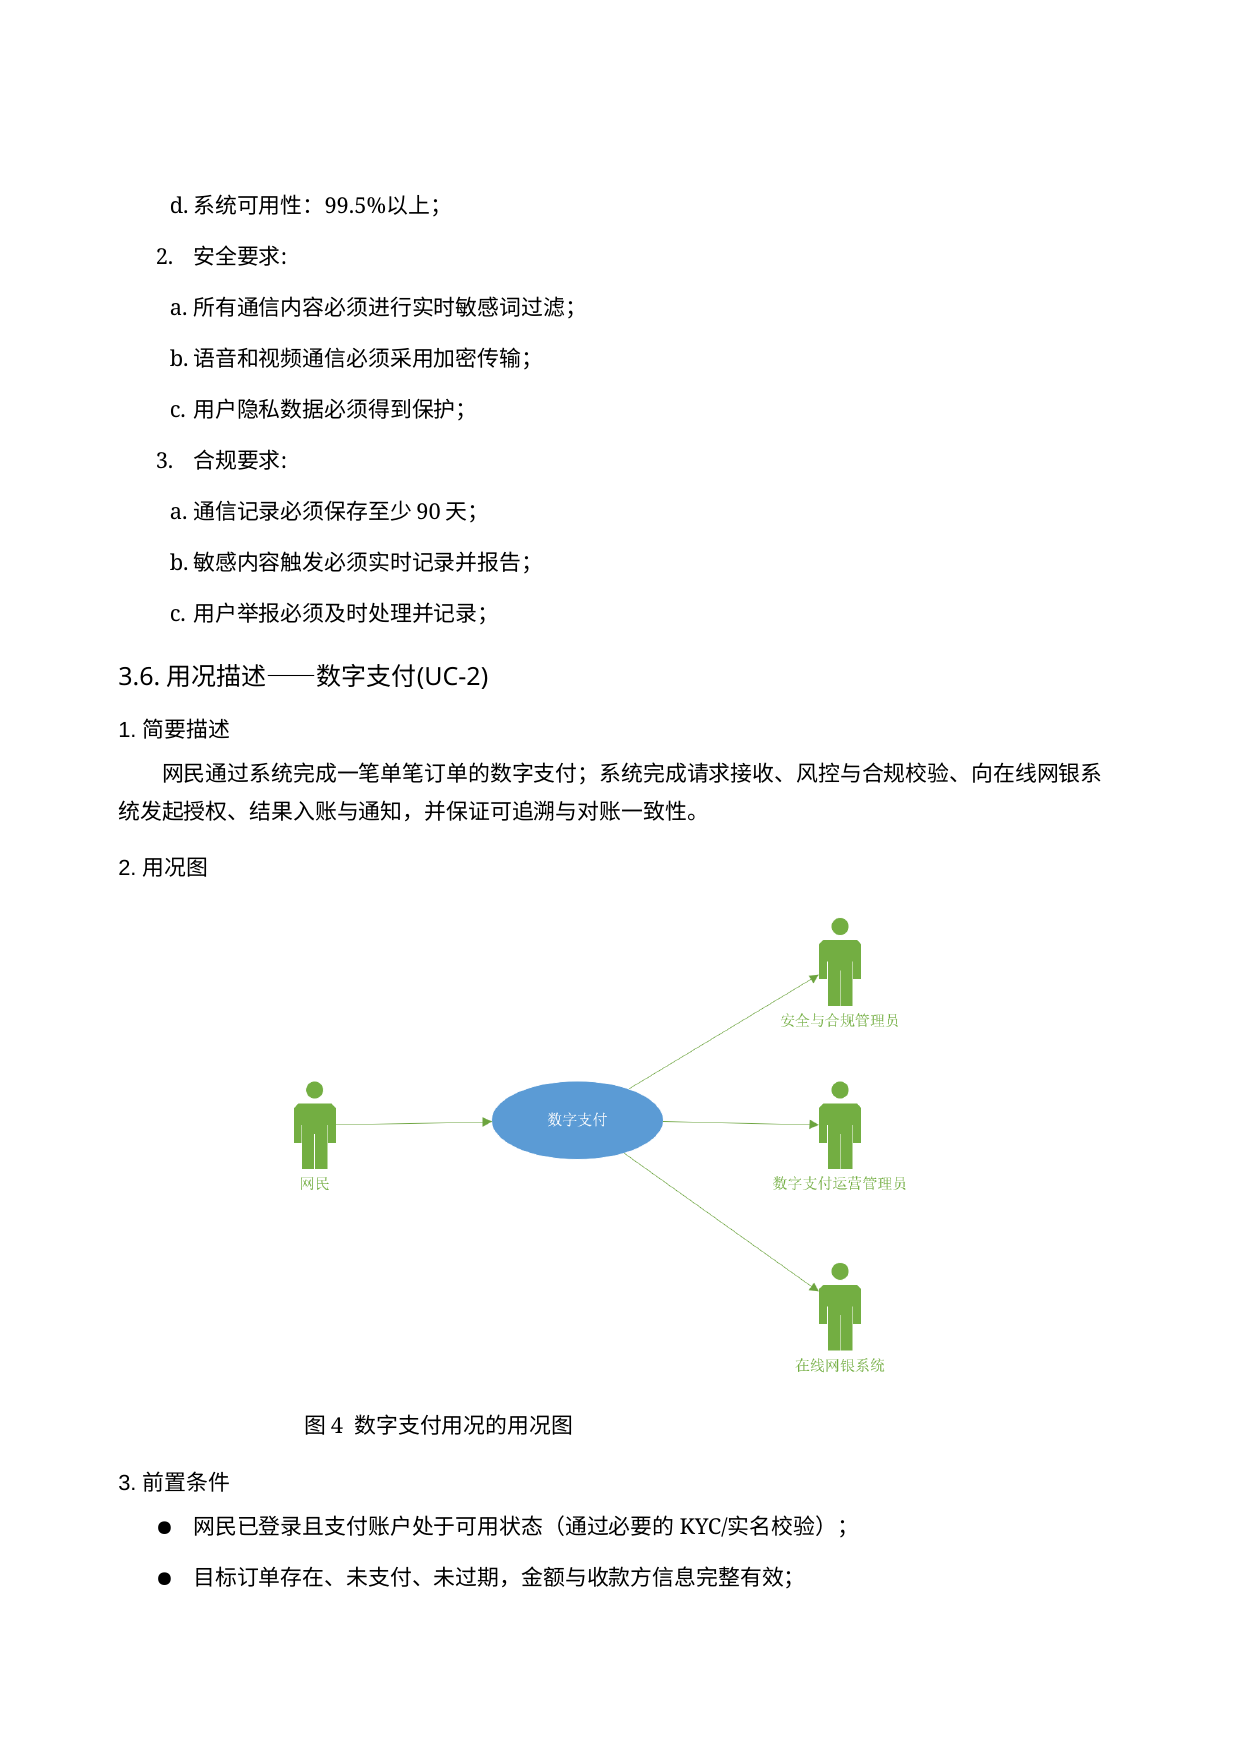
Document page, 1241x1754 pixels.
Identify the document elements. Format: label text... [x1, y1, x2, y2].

list 用户隐私数据必须得到保护； [169, 392, 1122, 423]
text 网民通过系统完成一笔单笔订单的数字支付；系统完成请求接收、风控与合规校验、向在线网银系统发起授权、结果入账与通知，并保证可追溯与对账一致性。 [118, 756, 1122, 826]
list 目标订单存在、未支付、未过期，金额与收款方信息完整有效； [156, 1560, 1122, 1592]
subtitle 用况描述——数字支付(UC-2) [118, 657, 1122, 693]
text 图4 数字支付用况的用况图 [118, 1390, 1122, 1440]
subtitle 前置条件 [118, 1464, 1122, 1496]
list 语音和视频通信必须采用加密传输； [169, 341, 1122, 372]
list 系统可用性：99.5%以上； [169, 188, 1122, 219]
list 合规要求: [156, 443, 1122, 474]
list 通信记录必须保存至少90天； [169, 494, 1122, 526]
list 用户举报必须及时处理并记录； [169, 596, 1122, 628]
picture [247, 893, 933, 1390]
list 网民已登录且支付账户处于可用状态（通过必要的 KYC/实名校验）； [156, 1509, 1122, 1541]
list 敏感内容触发必须实时记录并报告； [169, 545, 1122, 577]
list 安全要求: [156, 239, 1122, 270]
subtitle 简要描述 [118, 712, 1122, 744]
subtitle 用况图 [118, 850, 1122, 882]
list 所有通信内容必须进行实时敏感词过滤； [169, 290, 1122, 321]
